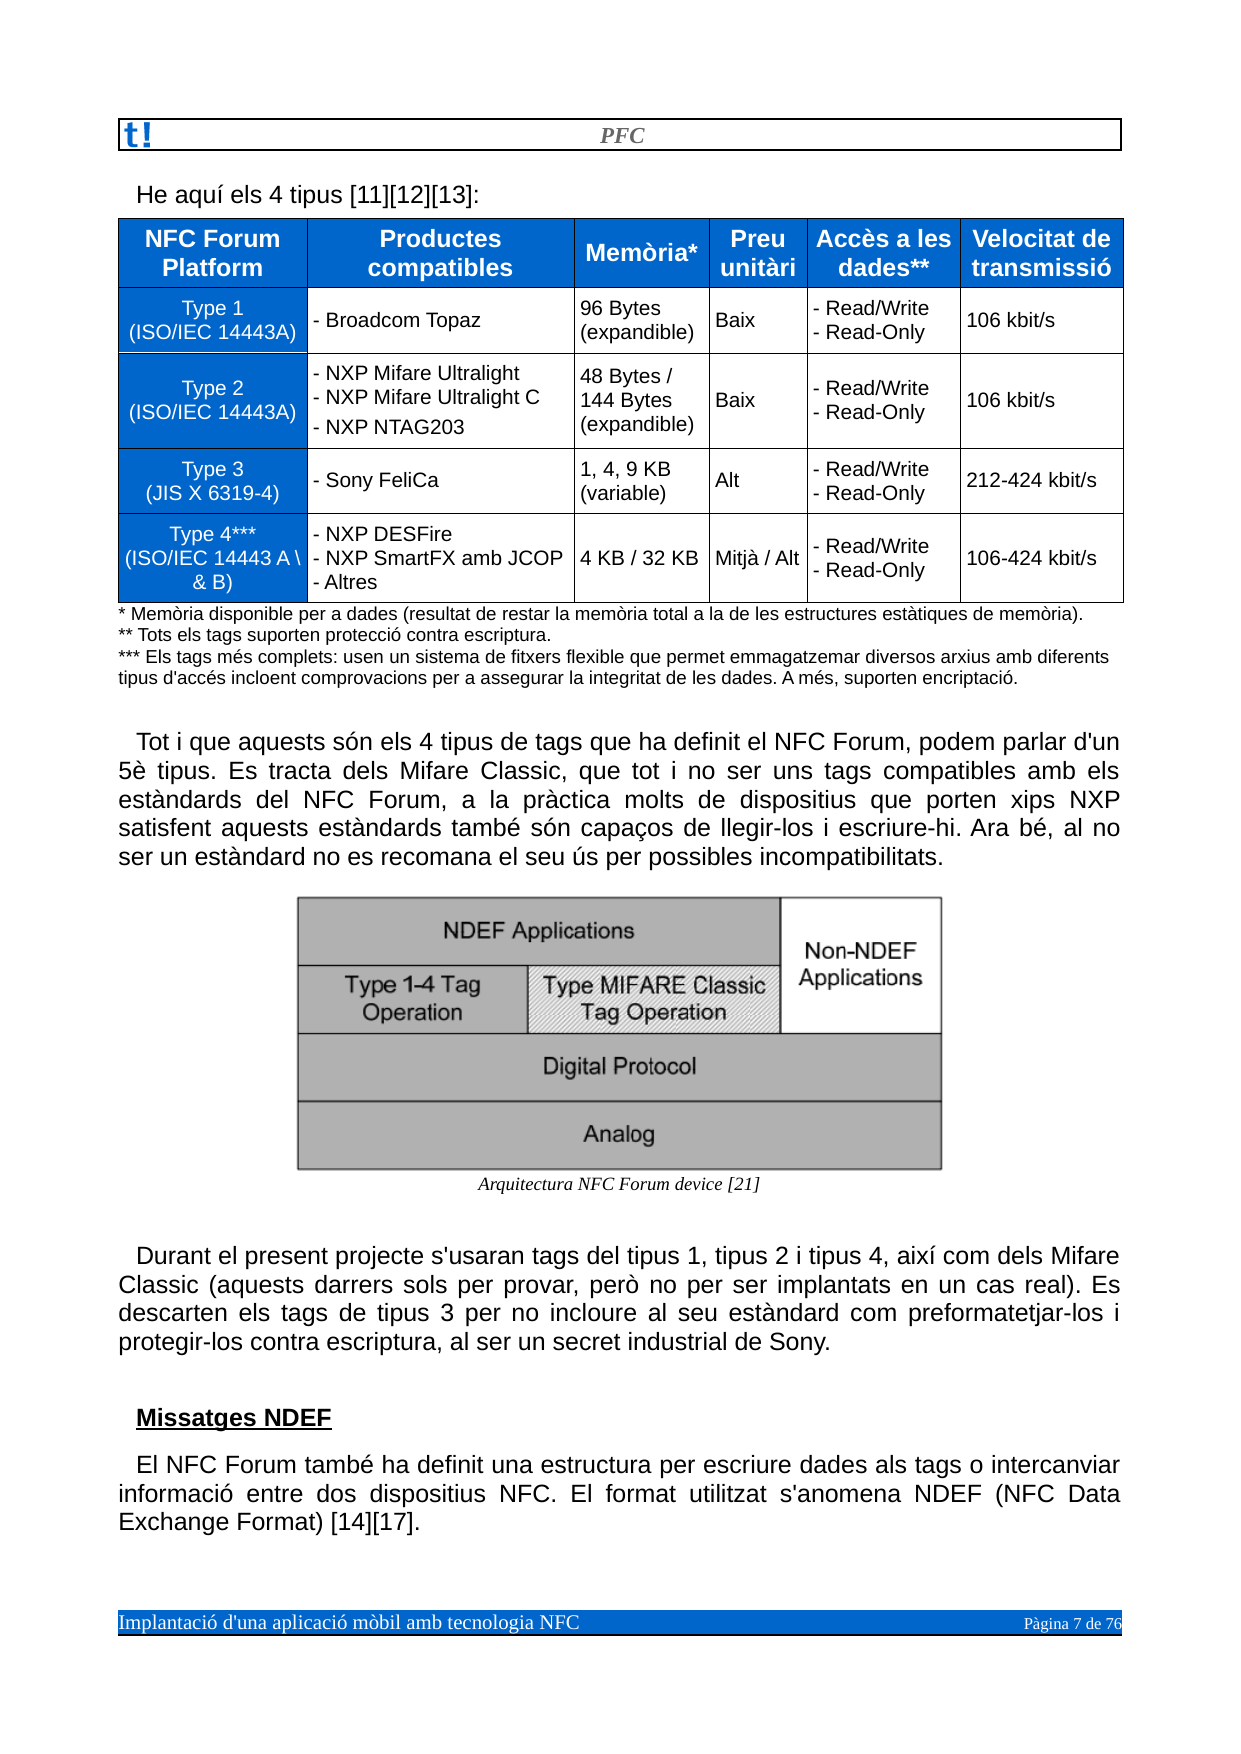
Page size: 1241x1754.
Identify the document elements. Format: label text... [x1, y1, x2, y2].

table_cell - NXP DESFire - NXP SmartFX amb JCOP - Altres [308, 514, 574, 602]
table_cell - Read/Write - Read-Only [808, 449, 960, 513]
table_cell Type 4*** (ISO/IEC 14443 A \& B) [119, 514, 307, 602]
table_cell Type 3 (JIS X 6319-4) [119, 449, 307, 513]
table_cell - Sony FeliCa [308, 449, 574, 513]
table_header Preu unitàri [710, 219, 807, 287]
table_cell 106-424 kbit/s [961, 514, 1123, 602]
text El NFC Forum també ha definit una estructura per escriure dades als tags o intercanviar informació entre dos dispositius NFC. El format utilitzat s'anomena NDEF (NFC Data Exchange Format) [14][17]. [118, 1450, 1122, 1536]
table_cell Type 2 (ISO/IEC 14443A) [119, 354, 307, 448]
table_cell 212-424 kbit/s [961, 449, 1123, 513]
table_cell - NXP Mifare Ultralight - NXP Mifare Ultralight C - NXP NTAG203 [308, 354, 574, 448]
table_cell Type 1 (ISO/IEC 14443A) [119, 288, 307, 352]
table_cell Baix [710, 354, 807, 448]
text Tot i que aquests són els 4 tipus de tags que ha definit el NFC Forum, podem parlar d'un 5è tipus. Es tracta dels Mifare Classic, que tot i no ser uns tags compatibles amb els estàndards del NFC Forum, a la pràctica molts de dispositius que porten xips NXP satisfent aquests estàndards també són capaços de llegir-los i escriure-hi. Ara bé, al no ser un estàndard no es recomana el seu ús per possibles incompatibilitats. [118, 727, 1122, 871]
table_cell - Read/Write - Read-Only [808, 514, 960, 602]
table_cell 48 Bytes / 144 Bytes (expandible) [575, 354, 709, 448]
table_header Memòria* [575, 219, 709, 287]
table_cell 1, 4, 9 KB (variable) [575, 449, 709, 513]
table_cell 106 kbit/s [961, 354, 1123, 448]
table_cell - Read/Write - Read-Only [808, 288, 960, 352]
text He aquí els 4 tipus [11][12][13]: [118, 181, 1122, 209]
text * Memòria disponible per a dades (resultat de restar la memòria total a la de les estructures estàtiques de memòria). [118, 603, 1122, 624]
text *** Els tags més complets: usen un sistema de fitxers flexible que permet emmagatzemar diversos arxius amb diferents tipus d'accés incloent comprovacions per a assegurar la integritat de les dades. A més, suporten encriptació. [118, 645, 1122, 688]
table_cell 4 KB / 32 KB [575, 514, 709, 602]
table_cell Baix [710, 288, 807, 352]
picture [123, 121, 151, 148]
table_cell - Read/Write - Read-Only [808, 354, 960, 448]
table_header NFC Forum Platform [119, 219, 307, 287]
text ** Tots els tags suporten protecció contra escriptura. [118, 624, 1122, 645]
picture [294, 892, 946, 1173]
text Durant el present projecte s'usaran tags del tipus 1, tipus 2 i tipus 4, així com dels Mifare Classic (aquests darrers sols per provar, però no per ser implantats en un cas real). Es descarten els tags de tipus 3 per no incloure al seu estàndard com preformatetjar-los i protegir-los contra escriptura, al ser un secret industrial de Sony. [118, 1241, 1122, 1356]
table_header Accès a les dades** [808, 219, 960, 287]
text Arquitectura NFC Forum device [21] [294, 1173, 946, 1194]
table_cell 106 kbit/s [961, 288, 1123, 352]
table_cell Alt [710, 449, 807, 513]
table_header Velocitat de transmissió [961, 219, 1123, 287]
table_cell Mitjà / Alt [710, 514, 807, 602]
text Missatges NDEF [118, 1403, 1122, 1432]
table_cell - Broadcom Topaz [308, 288, 574, 352]
table_header Productes compatibles [308, 219, 574, 287]
table_cell 96 Bytes (expandible) [575, 288, 709, 352]
